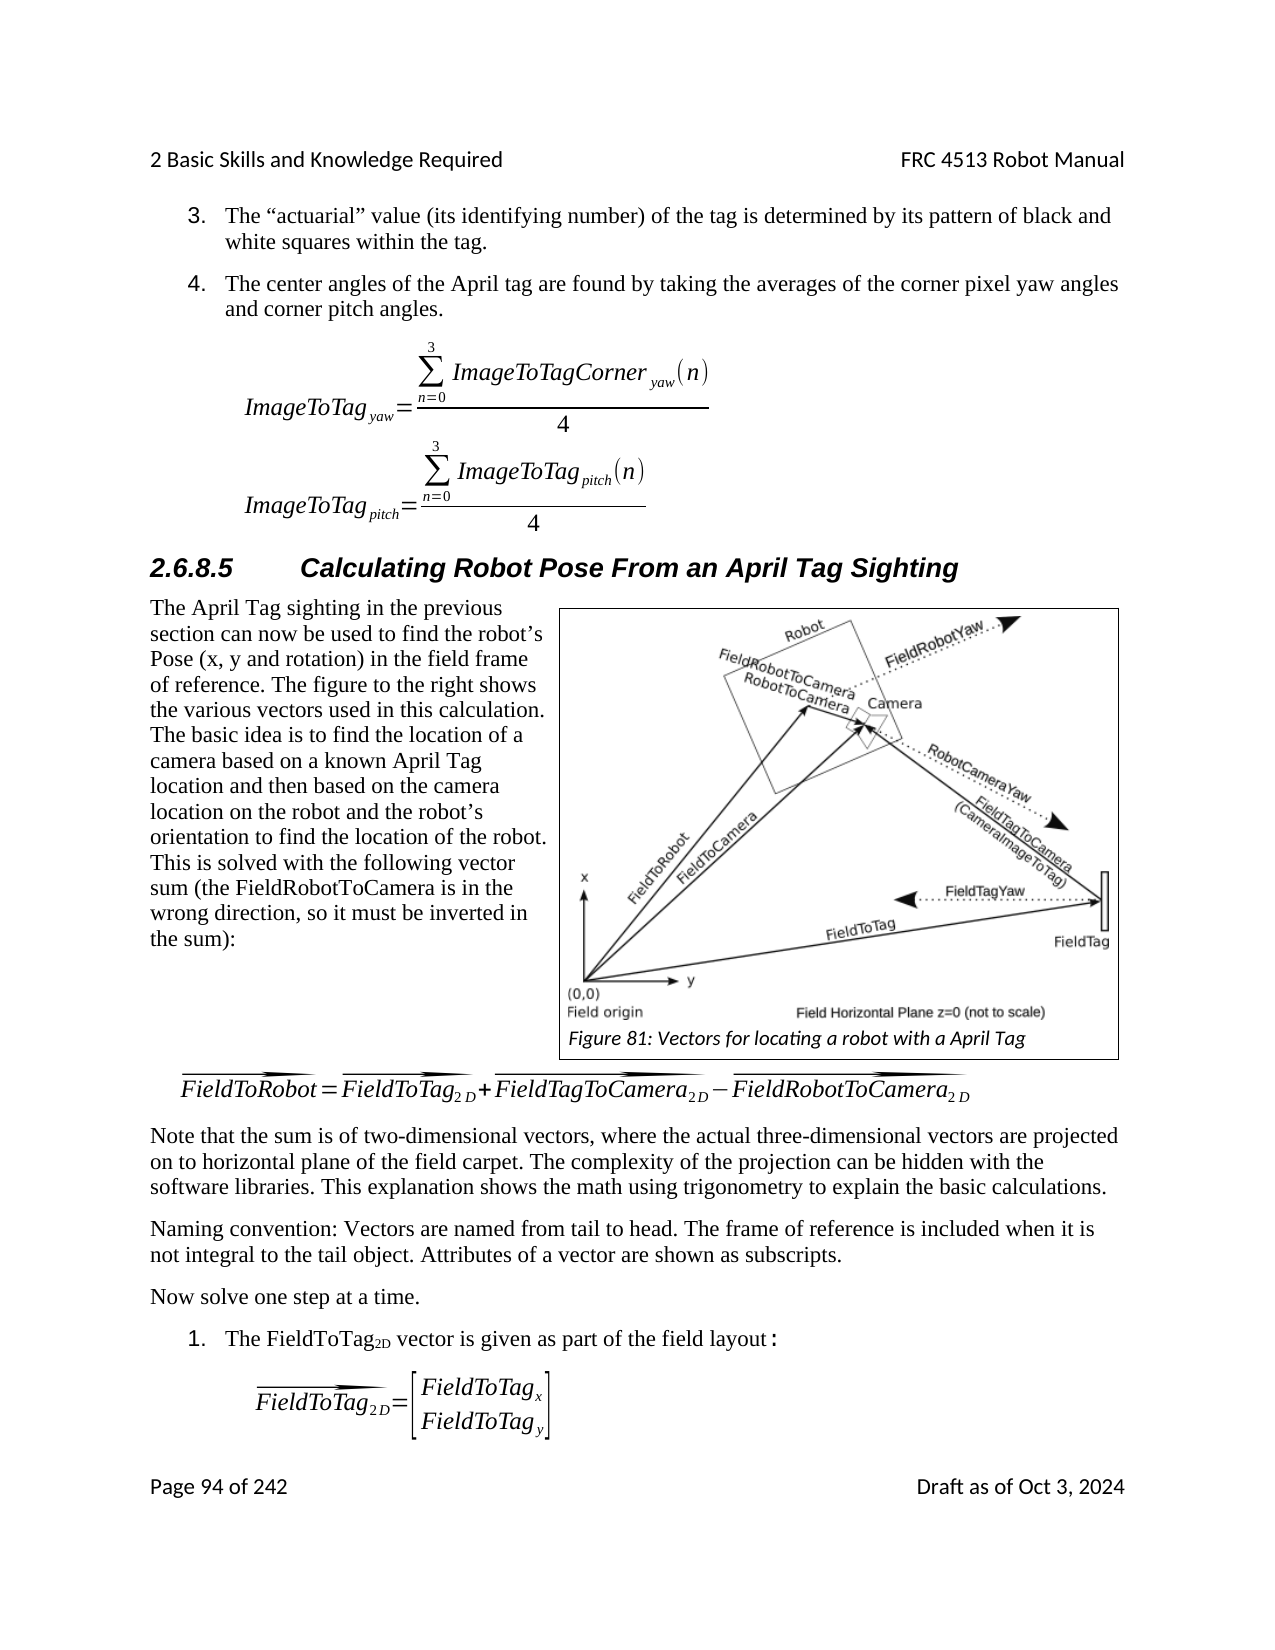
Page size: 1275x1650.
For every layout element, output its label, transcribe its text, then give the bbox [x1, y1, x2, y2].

subtitle Calculating Robot Pose From an April Tag Sighting [150, 552, 1125, 583]
list The FieldToTag2D vector is given as part of the field layout: [187, 1326, 1125, 1353]
list The center angles of the April tag are found by taking the averages of the corner pixel yaw angles and corner pitch angles. [187, 271, 1125, 322]
list The “actuarial” value (its identifying number) of the tag is determined by its pattern of black and white squares within the tag. [187, 203, 1125, 254]
text Now solve one step at a time. [150, 1284, 1125, 1309]
text [560, 609, 1118, 1059]
text Note that the sum is of two-dimensional vectors, where the actual three-dimensional vectors are projected on to horizontal plane of the field carpet. The complexity of the projection can be hidden with the software libraries. This explanation shows the math using trigonometry to explain the basic calculations. [150, 1123, 1125, 1199]
text Figure 81: Vectors for locating a robot with a April Tag [568, 1020, 1109, 1051]
text The April Tag sighting in the previous section can now be used to find the robot’s Pose (x, y and rotation) in the field frame of reference. The figure to the right shows the various vectors used in this calculation. The basic idea is to find the location of a camera based on a known April Tag location and then based on the camera location on the robot and the robot’s orientation to find the location of the robot. This is solved with the following vector sum (the FieldRobotToCamera is in the wrong direction, so it must be inverted in the sum): [150, 595, 1125, 951]
text Naming convention: Vectors are named from tail to head. The frame of reference is included when it is not integral to the tail object. Attributes of a vector are shown as subscripts. [150, 1216, 1125, 1267]
picture [568, 616, 1109, 1020]
